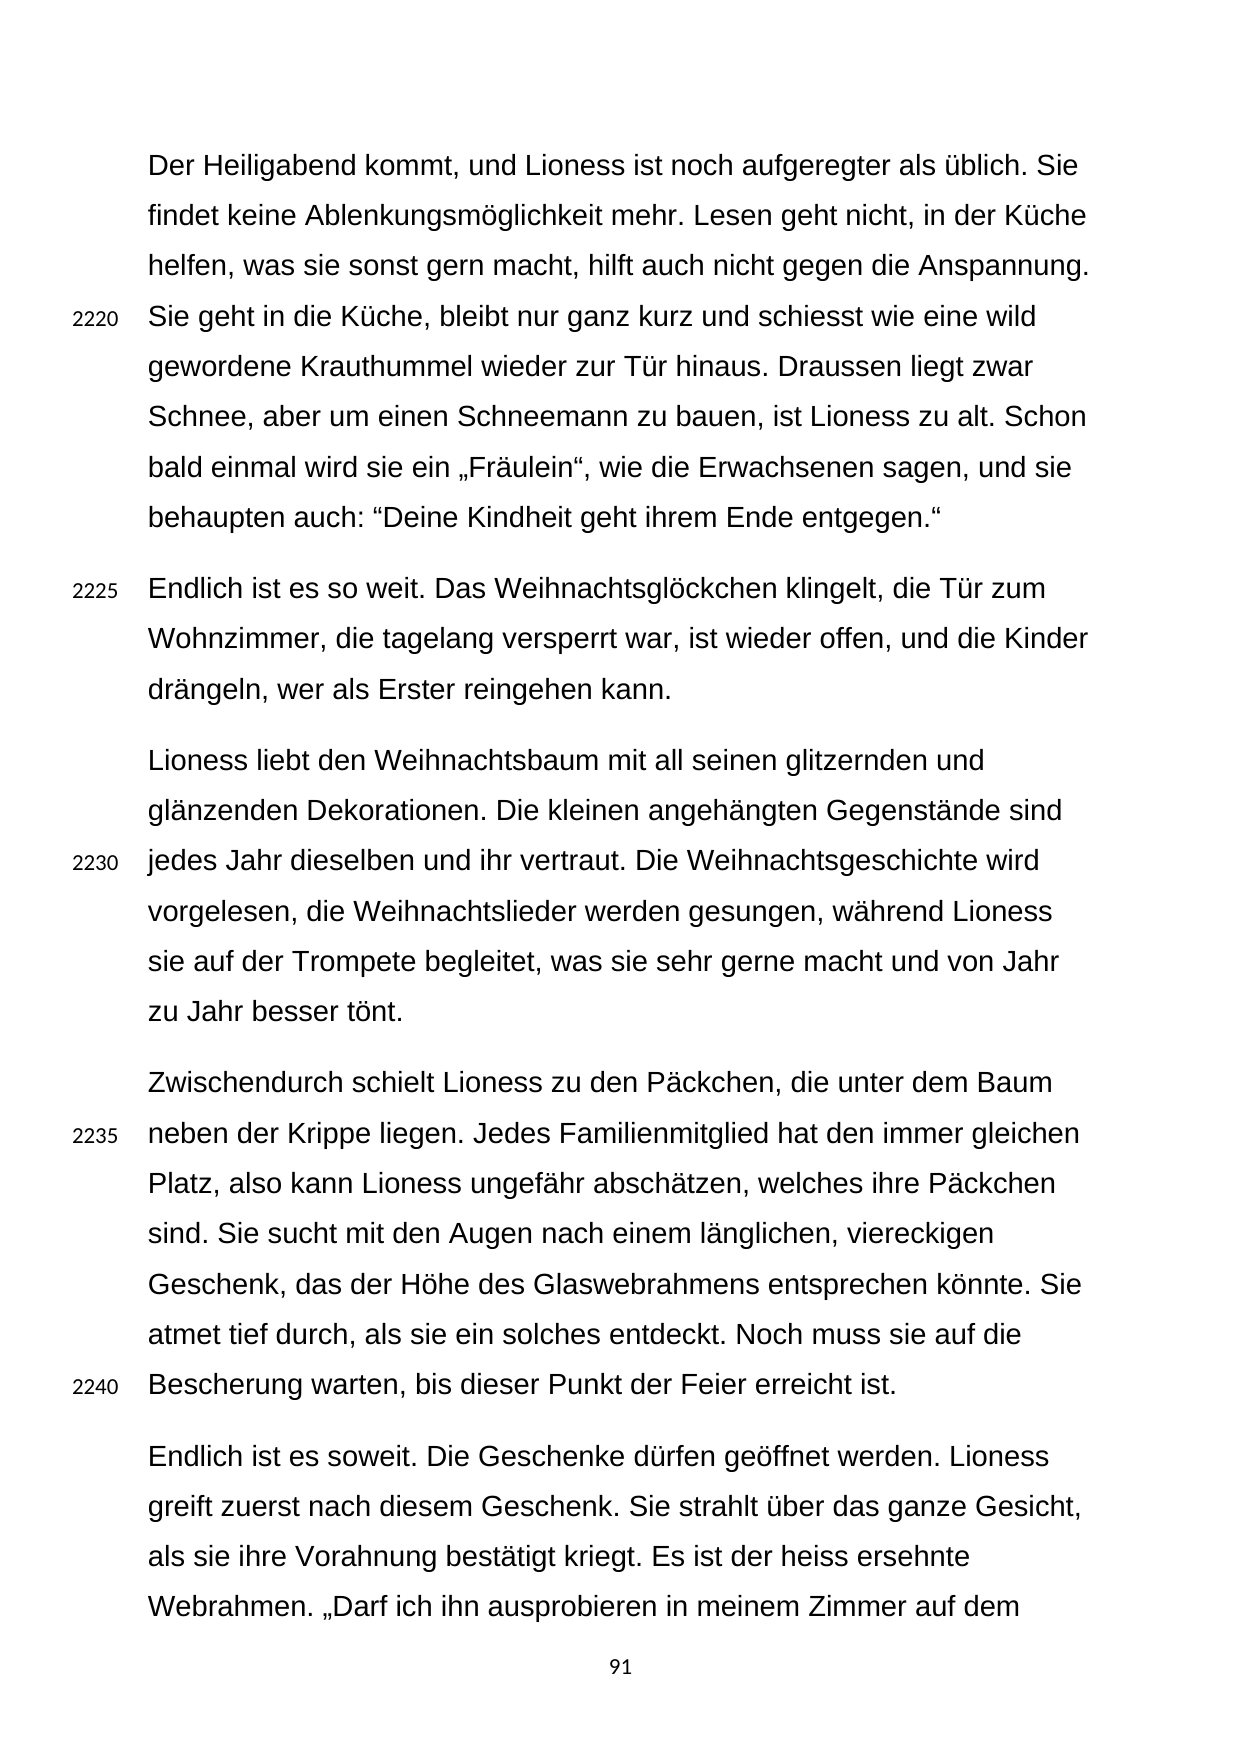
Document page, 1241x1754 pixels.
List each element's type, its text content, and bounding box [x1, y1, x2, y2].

text Endlich ist es so weit. Das Weihnachtsglöckchen klingelt, die Tür zum Wohnzimmer, die tagelang versperrt war, ist wieder offen, und die Kinder drängeln, wer als Erster reingehen kann. [148, 571, 1092, 705]
text Endlich ist es soweit. Die Geschenke dürfen geöffnet werden. Lioness greift zuerst nach diesem Geschenk. Sie strahlt über das ganze Gesicht, als sie ihre Vorahnung bestätigt kriegt. Es ist der heiss ersehnte Webrahmen. „Darf ich ihn ausprobieren in meinem Zimmer auf dem [148, 1438, 1092, 1623]
text Der Heiligabend kommt, und Lioness ist noch aufgeregter als üblich. Sie findet keine Ablenkungsmöglichkeit mehr. Lesen geht nicht, in der Küche helfen, was sie sonst gern macht, hilft auch nicht gegen die Anspannung. Sie geht in die Küche, bleibt nur ganz kurz und schiesst wie eine wild gewordene Krauthummel wieder zur Tür hinaus. Draussen liegt zwar Schnee, aber um einen Schneemann zu bauen, ist Lioness zu alt. Schon bald einmal wird sie ein „Fräulein“, wie die Erwachsenen sagen, und sie behaupten auch: “Deine Kindheit geht ihrem Ende entgegen.“ [148, 148, 1092, 533]
text Zwischendurch schielt Lioness zu den Päckchen, die unter dem Baum neben der Krippe liegen. Jedes Familienmitglied hat den immer gleichen Platz, also kann Lioness ungefähr abschätzen, welches ihre Päckchen sind. Sie sucht mit den Augen nach einem länglichen, viereckigen Geschenk, das der Höhe des Glaswebrahmens entsprechen könnte. Sie atmet tief durch, als sie ein solches entdeckt. Noch muss sie auf die Bescherung warten, bis dieser Punkt der Feier erreicht ist. [148, 1066, 1092, 1401]
text Lioness liebt den Weihnachtsbaum mit all seinen glitzernden und glänzenden Dekorationen. Die kleinen angehängten Gegenstände sind jedes Jahr dieselben und ihr vertraut. Die Weihnachtsgeschichte wird vorgelesen, die Weihnachtslieder werden gesungen, während Lioness sie auf der Trompete begleitet, was sie sehr gerne macht und von Jahr zu Jahr besser tönt. [148, 743, 1092, 1028]
